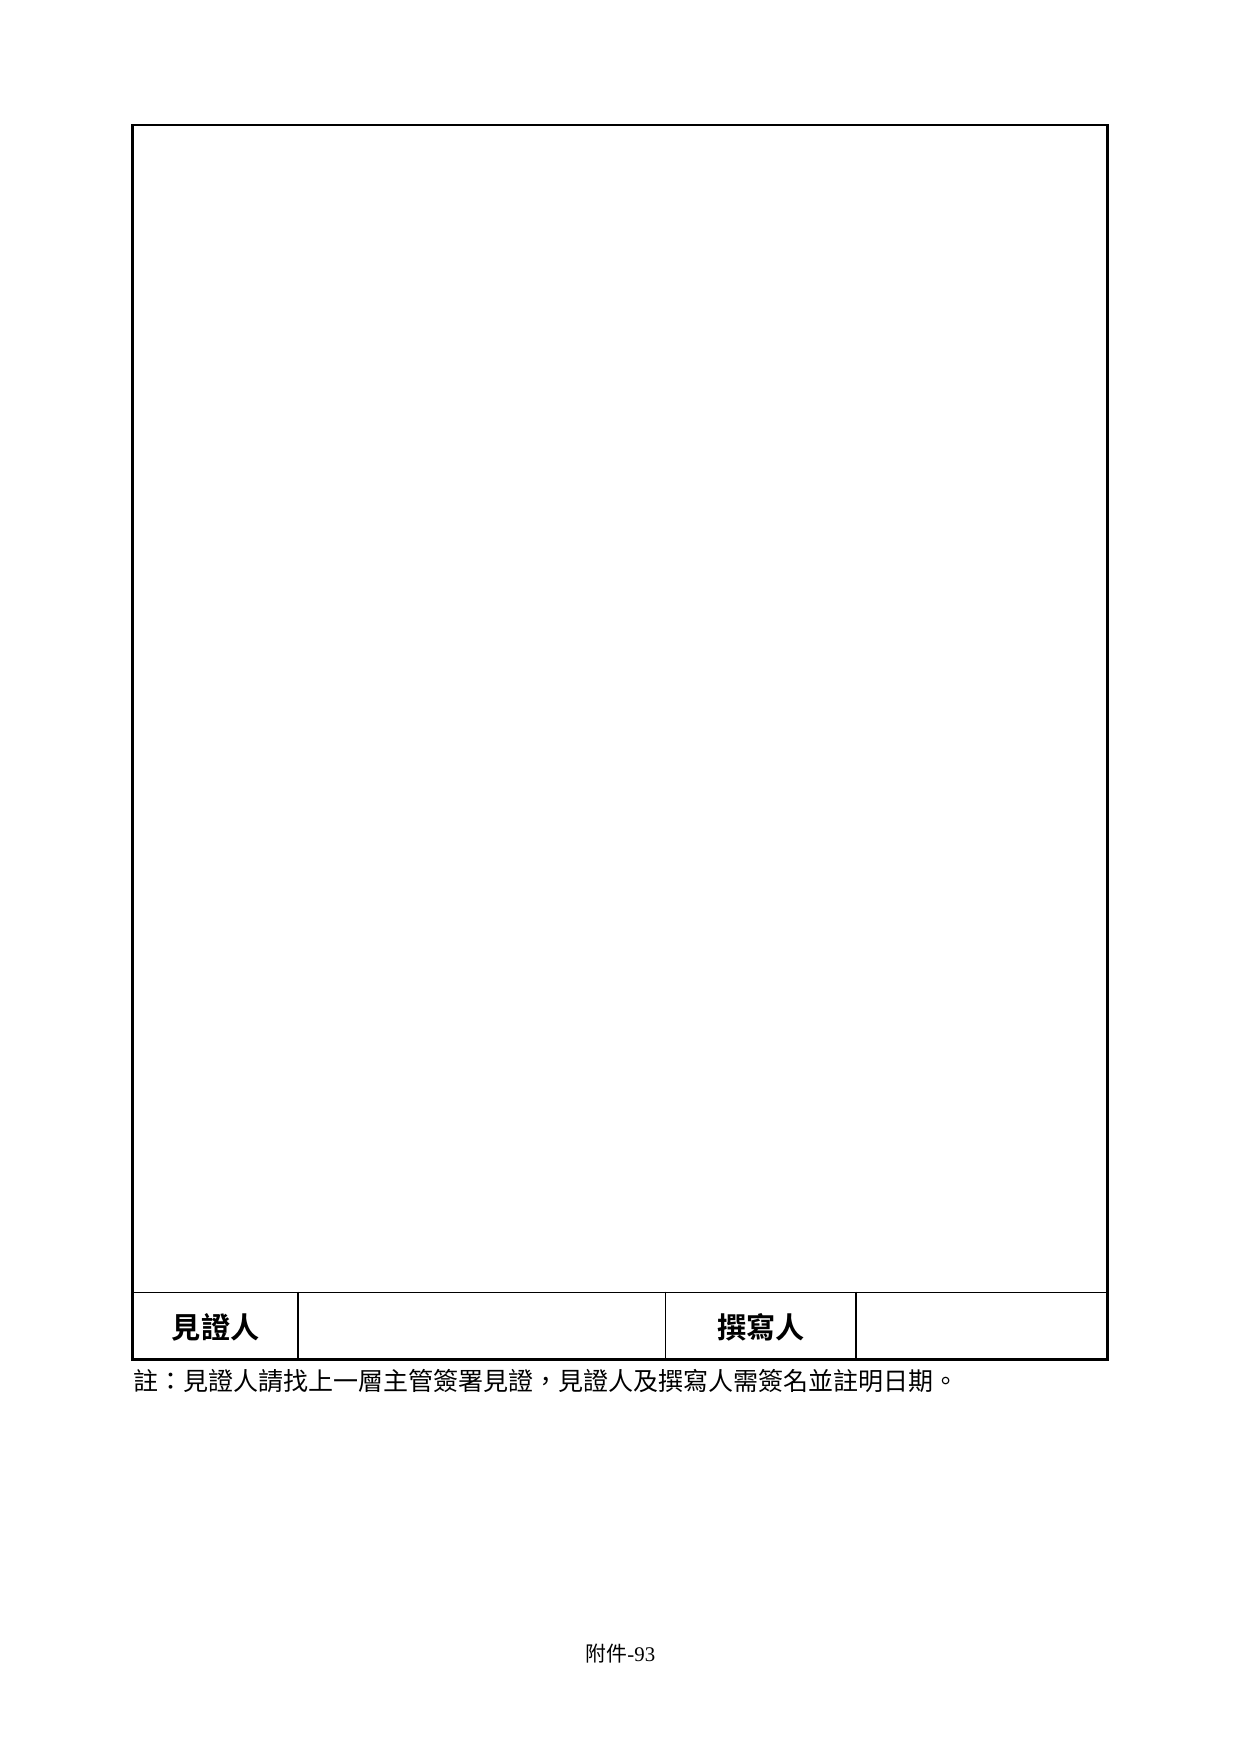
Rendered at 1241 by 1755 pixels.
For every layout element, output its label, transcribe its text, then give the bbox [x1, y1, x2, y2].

table_cell 見證人 [134, 1293, 297, 1358]
text 註：見證人請找上一層主管簽署見證，見證人及撰寫人需簽名並註明日期。 [133, 1361, 1107, 1397]
table_cell [134, 126, 1106, 1292]
table_cell [299, 1293, 665, 1358]
table_cell [857, 1293, 1106, 1358]
table_cell 撰寫人 [666, 1293, 855, 1358]
